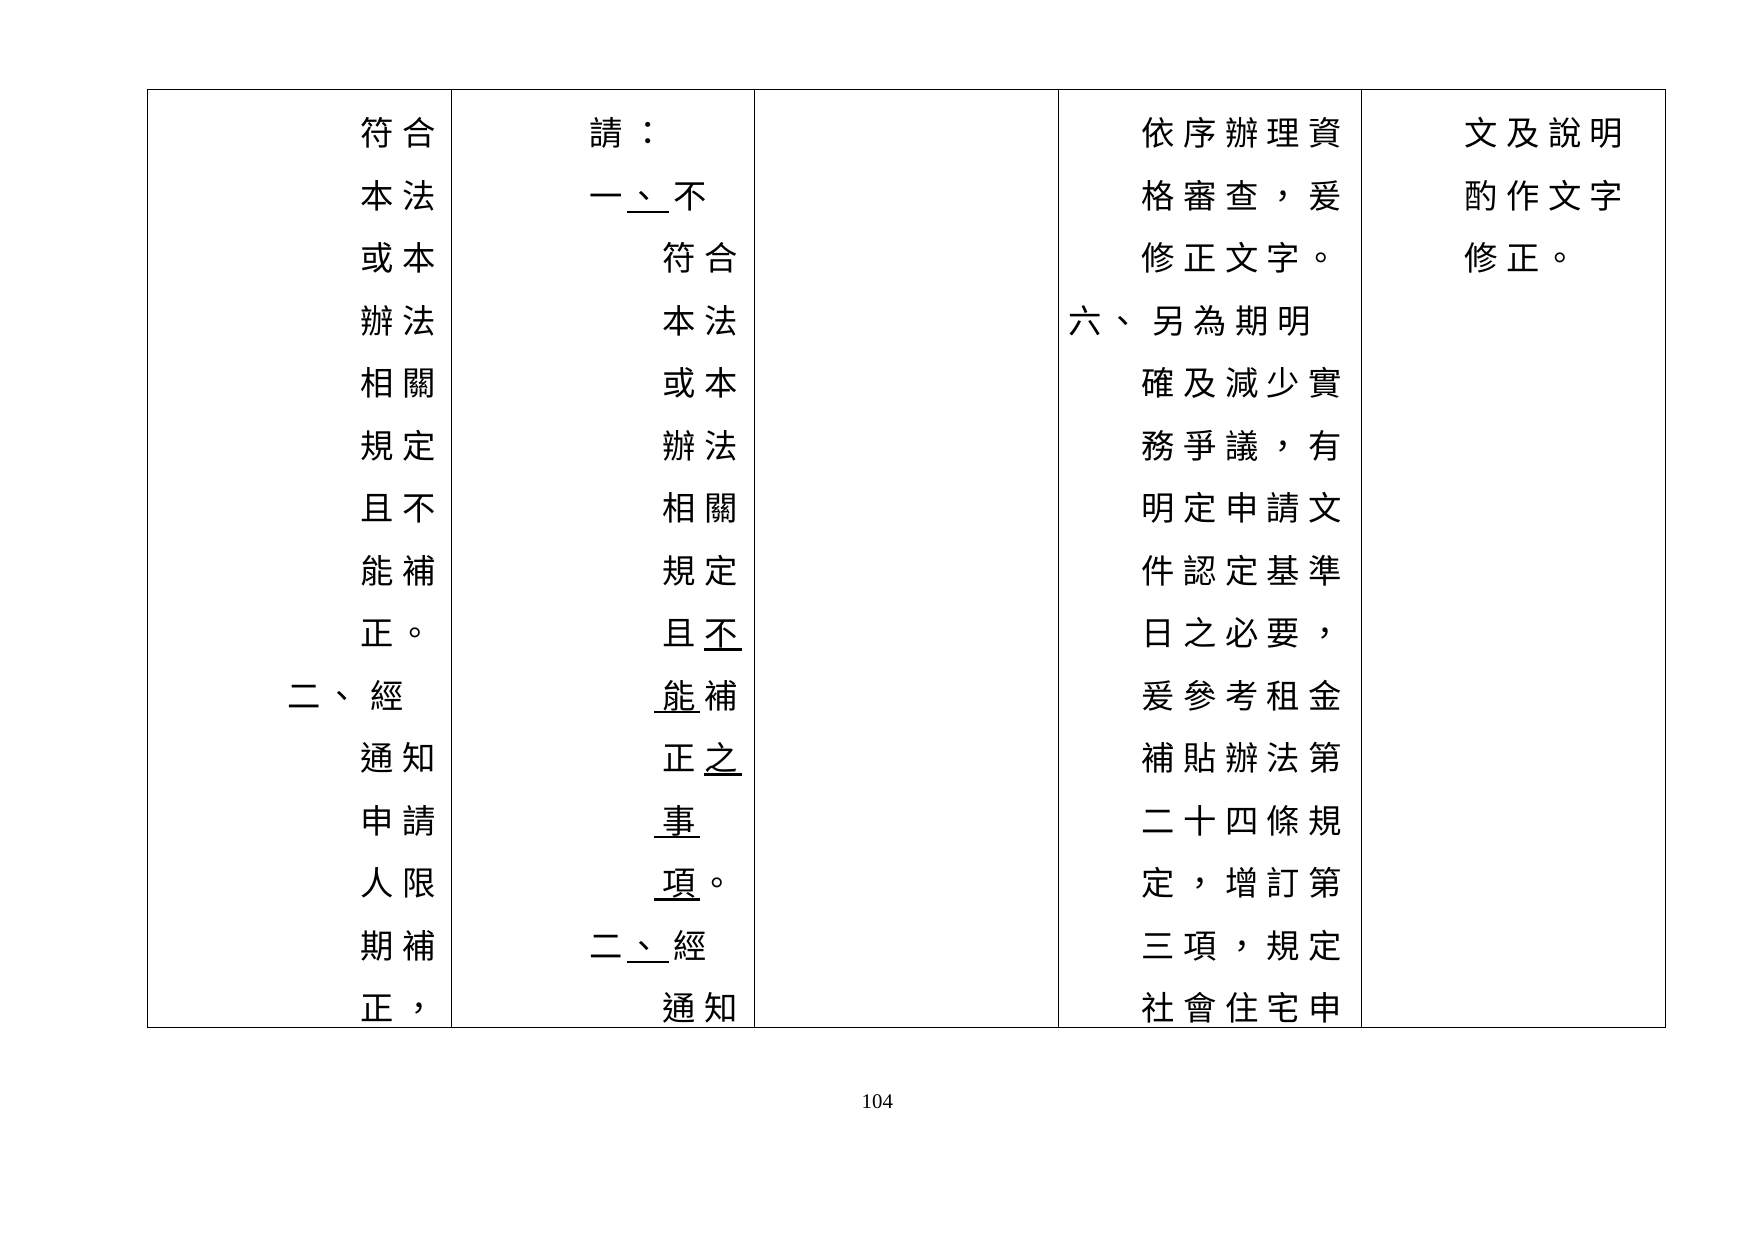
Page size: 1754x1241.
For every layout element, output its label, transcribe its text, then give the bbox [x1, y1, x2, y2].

table_cell 文及說明酌作文字修正。 [1362, 90, 1665, 1027]
table_cell 依序辦理資格審查，爰修正文字。 六、另為期明確及減少實務爭議，有明定申請文件認定基準日之必要，爰參考租金補貼辦法第二十四條規定，增訂第三項，規定社會住宅申 [1059, 90, 1361, 1027]
table_cell 請： 一、不符合本法或本辦法相關規定且不能補正之事項。 二、經通知 [452, 90, 754, 1027]
table_cell 符合本法或本辦法相關規定且不能補正。 二、經通知申請人限期補正， [148, 90, 451, 1027]
table_cell [755, 90, 1058, 1027]
